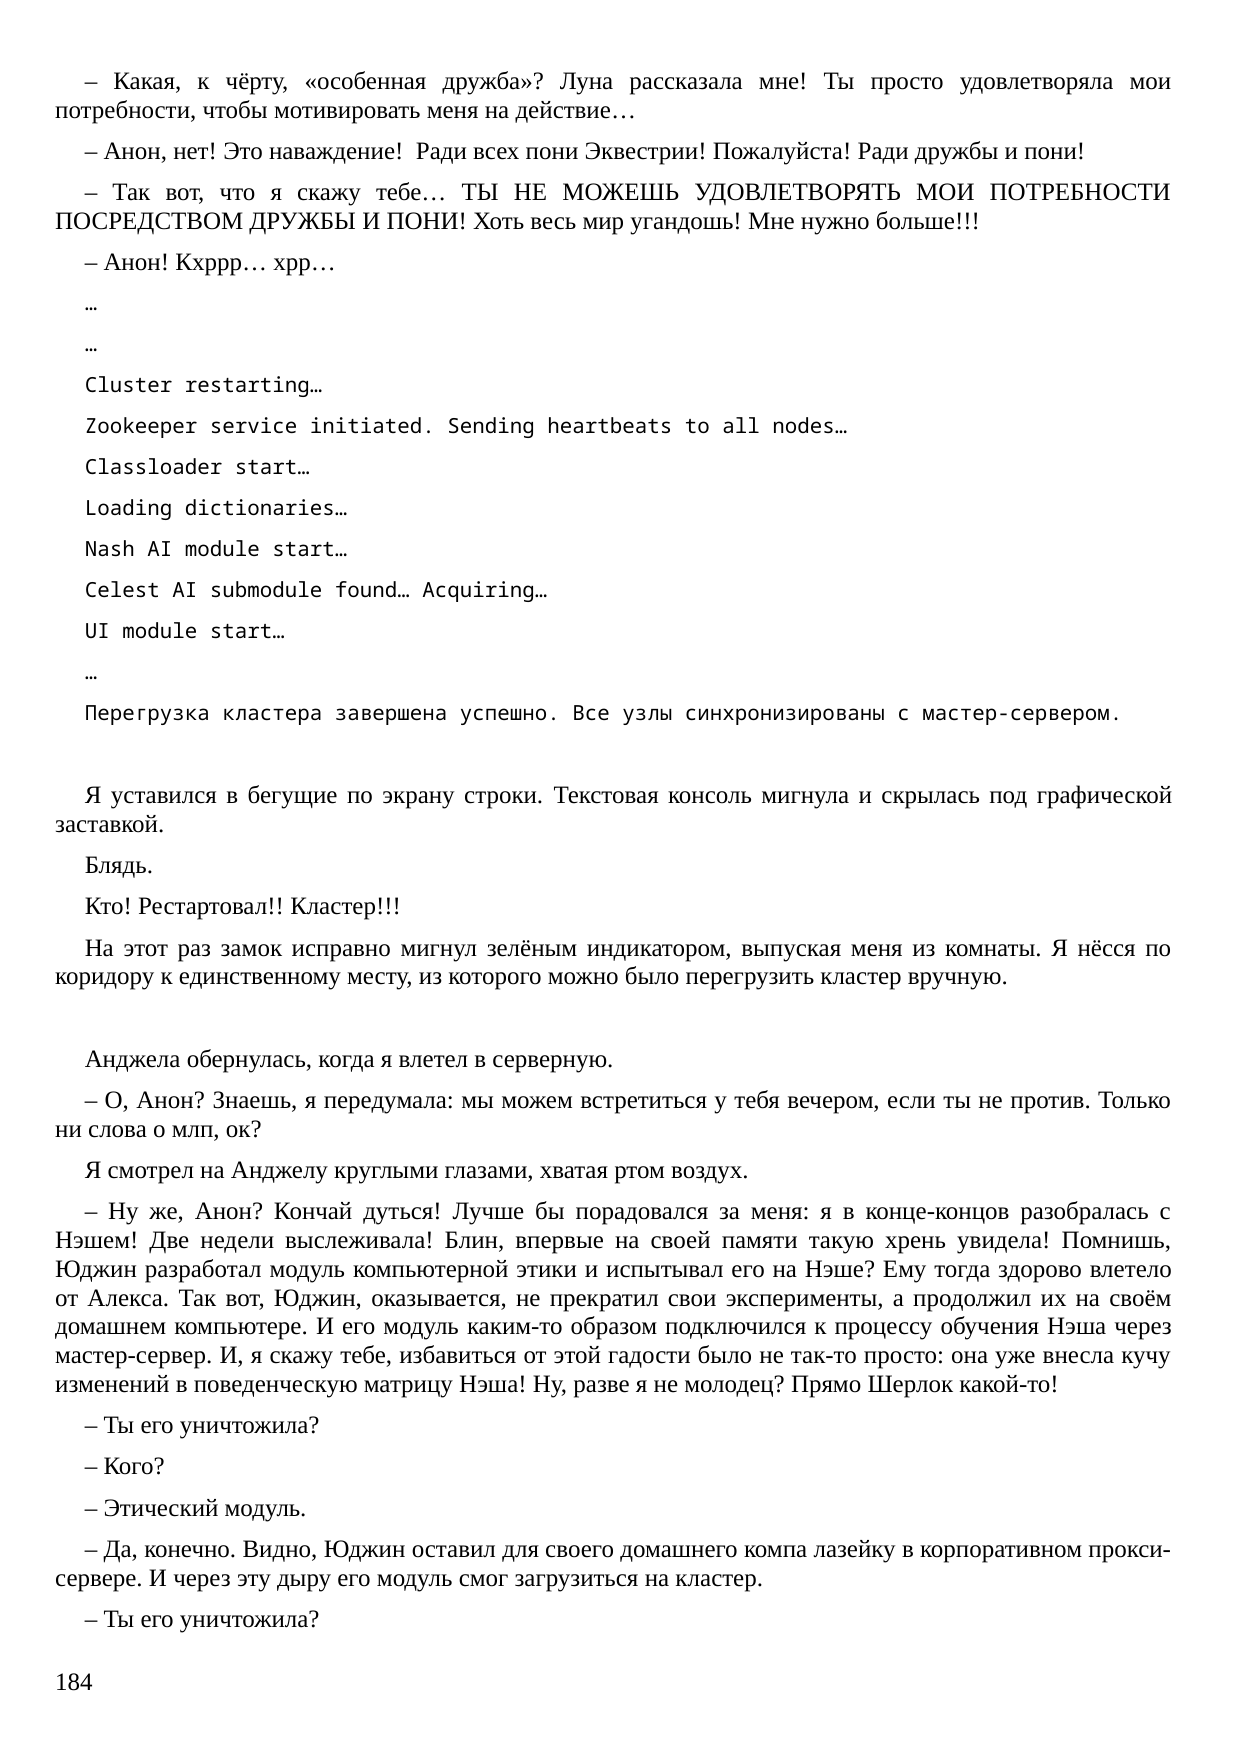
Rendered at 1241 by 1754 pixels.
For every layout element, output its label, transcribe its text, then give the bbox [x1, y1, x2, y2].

text Анджела обернулась, когда я влетел в серверную. [55, 1044, 1173, 1073]
text … [55, 329, 1173, 358]
text … [55, 288, 1173, 317]
text Я уставился в бегущие по экрану строки. Текстовая консоль мигнула и скрылась под графической заставкой. [55, 780, 1173, 838]
text Classloader start… [55, 452, 1173, 481]
text Блядь. [55, 850, 1173, 879]
text – Кого? [55, 1451, 1173, 1480]
text – Ну же, Анон? Кончай дуться! Лучше бы порадовался за меня: я в конце-концов разобралась с Нэшем! Две недели выслеживала! Блин, впервые на своей памяти такую хрень увидела! Помнишь, Юджин разработал модуль компьютерной этики и испытывал его на Нэше? Ему тогда здорово влетело от Алекса. Так вот, Юджин, оказывается, не прекратил свои эксперименты, а продолжил их на своём домашнем компьютере. И его модуль каким-то образом подключился к процессу обучения Нэша через мастер-сервер. И, я скажу тебе, избавиться от этой гадости было не так-то просто: она уже внесла кучу изменений в поведенческую матрицу Нэша! Ну, разве я не молодец? Прямо Шерлок какой-то! [55, 1196, 1173, 1398]
text Перегрузка кластера завершена успешно. Все узлы синхронизированы с мастер-сервером. [55, 698, 1173, 726]
text Cluster restarting… [55, 370, 1173, 399]
text – Ты его уничтожила? [55, 1410, 1173, 1439]
text – Этический модуль. [55, 1493, 1173, 1521]
text Celest AI submodule found… Acquiring… [55, 575, 1173, 603]
text – Анон! Кхррр… хрр… [55, 247, 1173, 276]
text – Так вот, что я скажу тебе… ТЫ НЕ МОЖЕШЬ УДОВЛЕТВОРЯТЬ МОИ ПОТРЕБНОСТИ ПОСРЕДСТВОМ ДРУЖБЫ И ПОНИ! Хоть весь мир угандошь! Мне нужно больше!!! [55, 177, 1173, 235]
text – Какая, к чёрту, «особенная дружба»? Луна рассказала мне! Ты просто удовлетворяла мои потребности, чтобы мотивировать меня на действие… [55, 66, 1173, 123]
text UI module start… [55, 616, 1173, 644]
text – Да, конечно. Видно, Юджин оставил для своего домашнего компа лазейку в корпоративном прокси-сервере. И через эту дыру его модуль смог загрузиться на кластер. [55, 1534, 1173, 1591]
text – Ты его уничтожила? [55, 1604, 1173, 1633]
text … [55, 657, 1173, 685]
text Кто! Рестартовал!! Кластер!!! [55, 891, 1173, 920]
text Nash AI module start… [55, 534, 1173, 563]
text На этот раз замок исправно мигнул зелёным индикатором, выпуская меня из комнаты. Я нёсся по коридору к единственному месту, из которого можно было перегрузить кластер вручную. [55, 933, 1173, 990]
text Loading dictionaries… [55, 493, 1173, 522]
text Zookeeper service initiated. Sending heartbeats to all nodes… [55, 411, 1173, 440]
text – О, Анон? Знаешь, я передумала: мы можем встретиться у тебя вечером, если ты не против. Только ни слова о млп, ок? [55, 1085, 1173, 1143]
text – Анон, нет! Это наваждение! Ради всех пони Эквестрии! Пожалуйста! Ради дружбы и пони! [55, 136, 1173, 165]
text Я смотрел на Анджелу круглыми глазами, хватая ртом воздух. [55, 1155, 1173, 1184]
